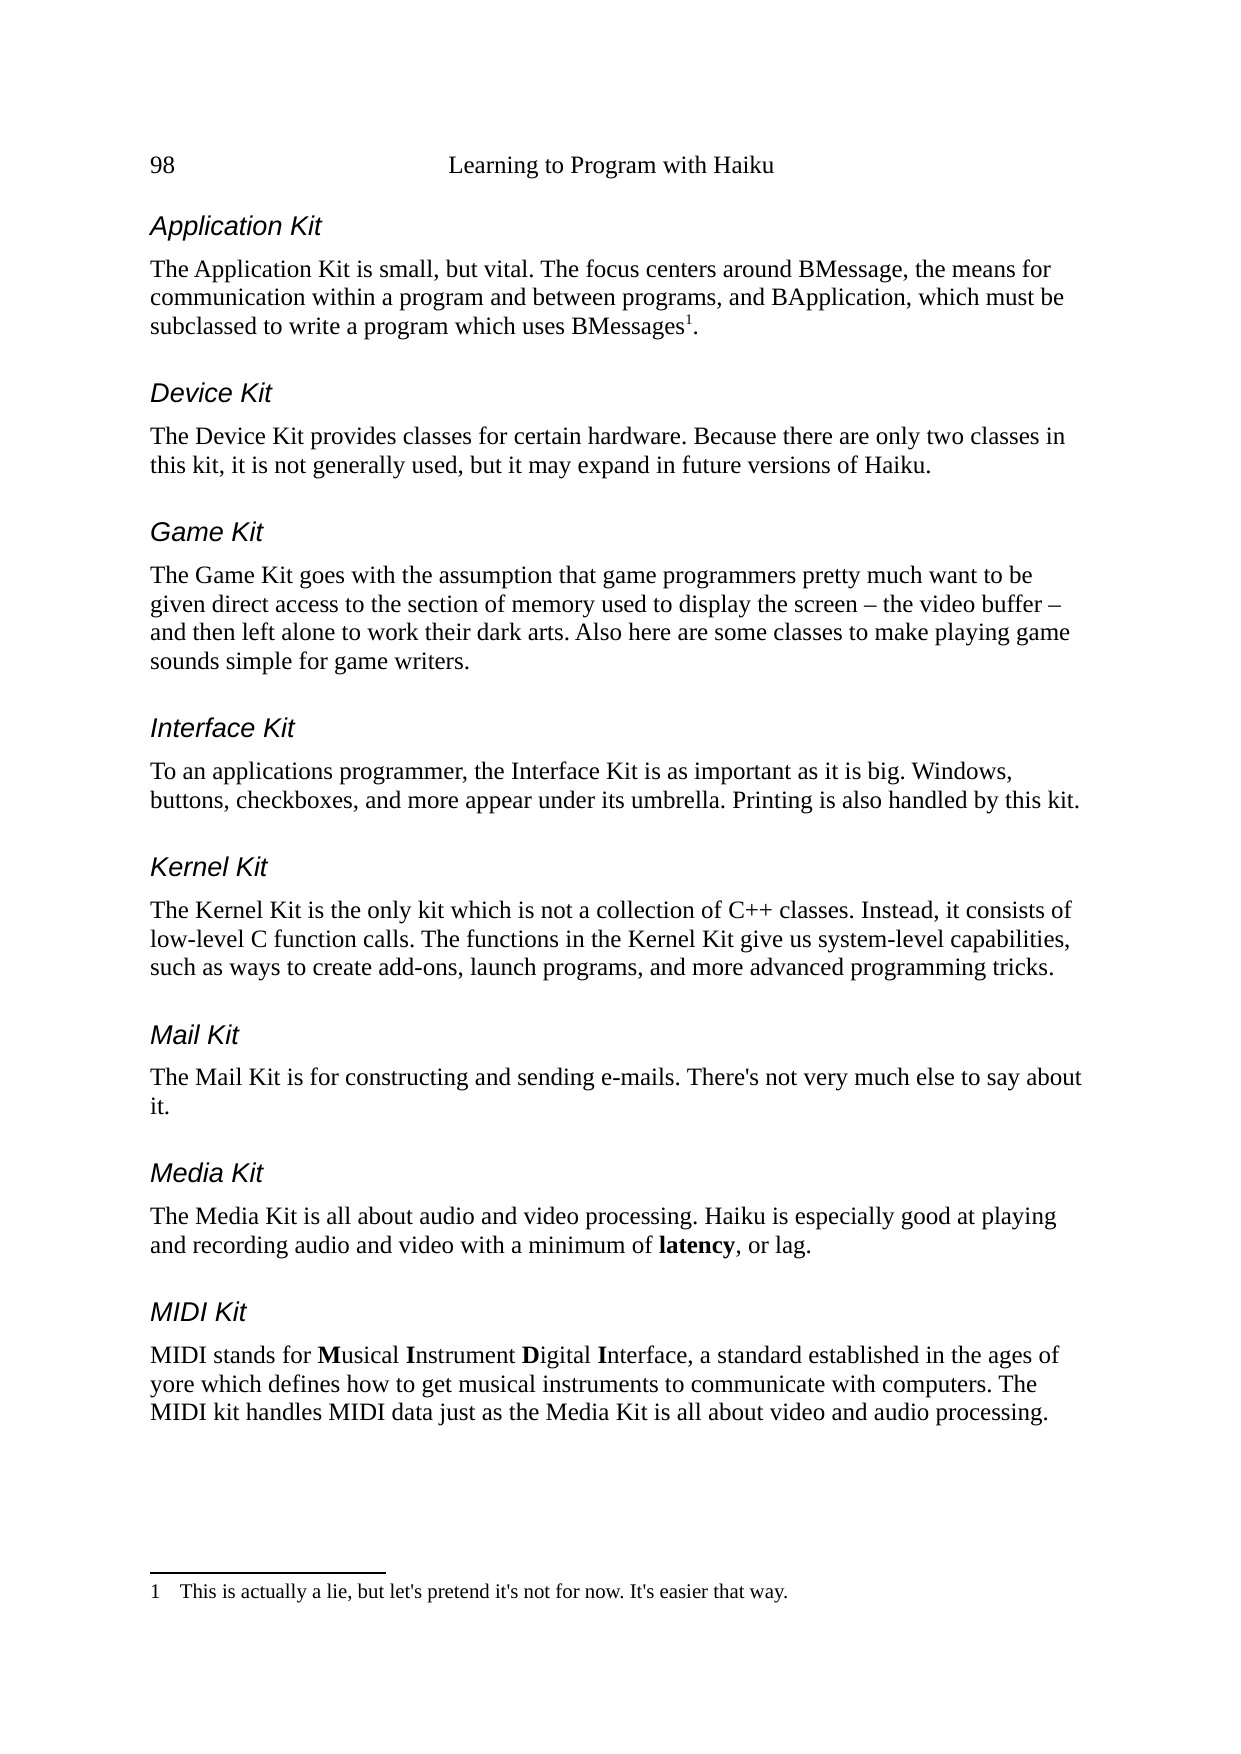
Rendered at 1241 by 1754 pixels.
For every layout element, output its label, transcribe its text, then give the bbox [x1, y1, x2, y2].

text The Media Kit is all about audio and video processing. Haiku is especially good at playing and recording audio and video with a minimum of latency, or lag. [150, 1201, 1091, 1259]
subtitle Application Kit [150, 210, 1091, 241]
text The Mail Kit is for constructing and sending e-mails. There's not very much else to say about it. [150, 1062, 1091, 1120]
subtitle Mail Kit [150, 1019, 1091, 1050]
text The Kernel Kit is the only kit which is not a collection of C++ classes. Instead, it consists of low-level C function calls. The functions in the Kernel Kit give us system-level capabilities, such as ways to create add-ons, launch programs, and more advanced programming tricks. [150, 895, 1091, 981]
text MIDI stands for Musical Instrument Digital Interface, a standard established in the ages of yore which defines how to get musical instruments to communicate with computers. The MIDI kit handles MIDI data just as the Media Kit is all about video and audio processing. [150, 1340, 1091, 1426]
text The Game Kit goes with the assumption that game programmers pretty much want to be given direct access to the section of memory used to display the screen – the video buffer – and then left alone to work their dark arts. Also here are some classes to make playing game sounds simple for game writers. [150, 560, 1091, 675]
subtitle Interface Kit [150, 712, 1091, 744]
subtitle Game Kit [150, 516, 1091, 547]
subtitle Media Kit [150, 1157, 1091, 1189]
text To an applications programmer, the Interface Kit is as important as it is big. Windows, buttons, checkboxes, and more appear under its umbrella. Printing is also handled by this kit. [150, 756, 1091, 814]
subtitle Kernel Kit [150, 851, 1091, 882]
subtitle MIDI Kit [150, 1296, 1091, 1327]
text The Application Kit is small, but vital. The focus centers around BMessage, the means for communication within a program and between programs, and BApplication, which must be subclassed to write a program which uses BMessages. [150, 254, 1091, 340]
subtitle Device Kit [150, 377, 1091, 409]
text The Device Kit provides classes for certain hardware. Because there are only two classes in this kit, it is not generally used, but it may expand in future versions of Haiku. [150, 421, 1091, 479]
text This is actually a lie, but let's pretend it's not for now. It's easier that way. [150, 1579, 1091, 1603]
